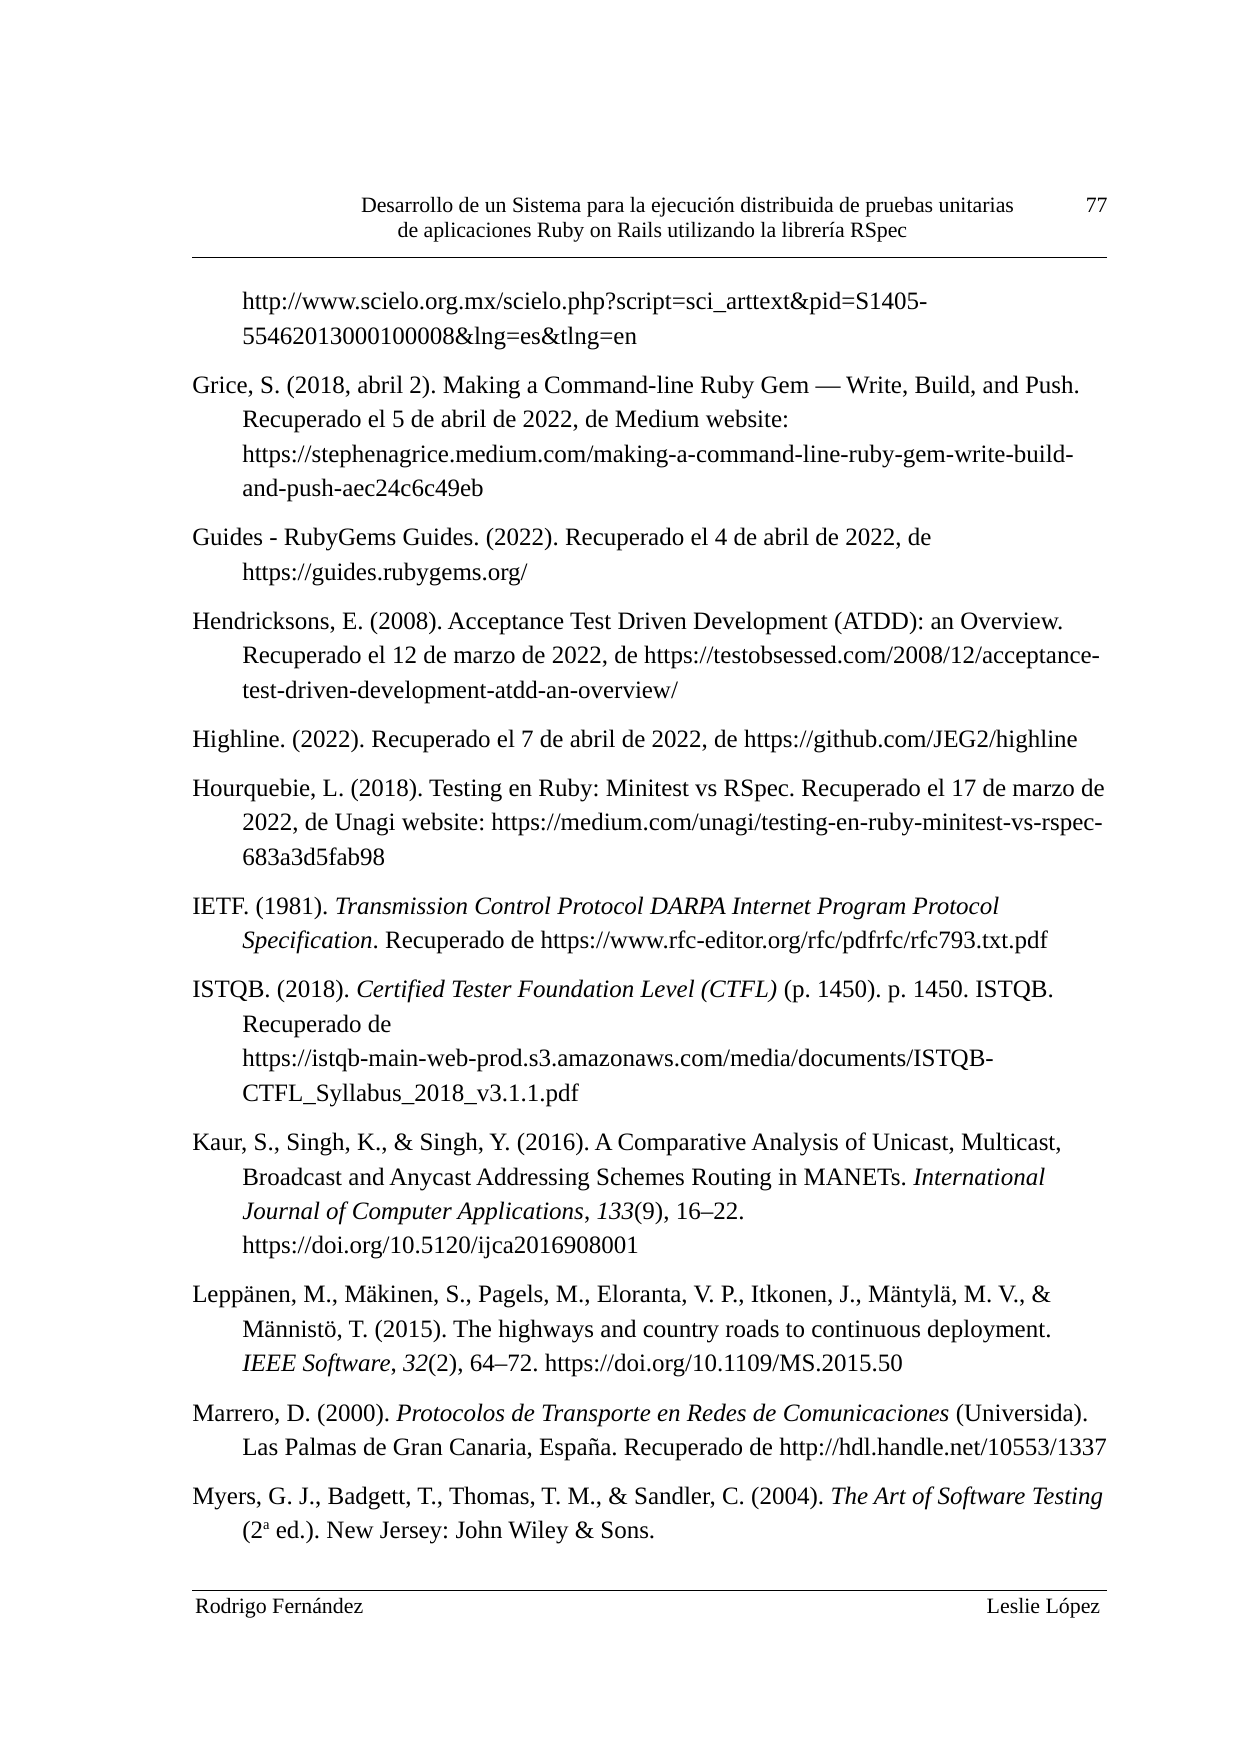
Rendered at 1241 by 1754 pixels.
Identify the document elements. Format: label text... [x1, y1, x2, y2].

text Myers, G. J., Badgett, T., Thomas, T. M., & Sandler, C. (2004). The Art of Software Testing (2a ed.). New Jersey: John Wiley & Sons. [192, 1481, 1107, 1544]
text Marrero, D. (2000). Protocolos de Transporte en Redes de Comunicaciones (Universida). Las Palmas de Gran Canaria, España. Recuperado de http://hdl.handle.net/10553/1337 [192, 1398, 1107, 1461]
text IETF. (1981). Transmission Control Protocol DARPA Internet Program Protocol Specification. Recuperado de https://www.rfc-editor.org/rfc/pdfrfc/rfc793.txt.pdf [192, 891, 1107, 954]
text Hourquebie, L. (2018). Testing en Ruby: Minitest vs RSpec. Recuperado el 17 de marzo de 2022, de Unagi website: https://medium.com/unagi/testing-en-ruby-minitest-vs-rspec-683a3d5fab98 [192, 773, 1107, 871]
text Hendricksons, E. (2008). Acceptance Test Driven Development (ATDD): an Overview. Recuperado el 12 de marzo de 2022, de https://testobsessed.com/2008/12/acceptance-test-driven-development-atdd-an-overview/ [192, 606, 1107, 704]
text ISTQB. (2018). Certified Tester Foundation Level (CTFL) (p. 1450). p. 1450. ISTQB. Recuperado de https://istqb-main-web-prod.s3.amazonaws.com/media/documents/ISTQB-CTFL_Syllabus_2018_v3.1.1.pdf [192, 974, 1107, 1107]
text Kaur, S., Singh, K., & Singh, Y. (2016). A Comparative Analysis of Unicast, Multicast, Broadcast and Anycast Addressing Schemes Routing in MANETs. International Journal of Computer Applications, 133(9), 16–22. https://doi.org/10.5120/ijca2016908001 [192, 1127, 1107, 1259]
text Grice, S. (2018, abril 2). Making a Command-line Ruby Gem — Write, Build, and Push. Recuperado el 5 de abril de 2022, de Medium website: https://stephenagrice.medium.com/making-a-command-line-ruby-gem-write-build-and-push-aec24c6c49eb [192, 370, 1107, 502]
text http://www.scielo.org.mx/scielo.php?script=sci_arttext&pid=S1405-55462013000100008&lng=es&tlng=en [192, 286, 1107, 349]
text Highline. (2022). Recuperado el 7 de abril de 2022, de https://github.com/JEG2/highline [192, 724, 1107, 753]
text Leppänen, M., Mäkinen, S., Pagels, M., Eloranta, V. P., Itkonen, J., Mäntylä, M. V., & Männistö, T. (2015). The highways and country roads to continuous deployment. IEEE Software, 32(2), 64–72. https://doi.org/10.1109/MS.2015.50 [192, 1279, 1107, 1377]
text Guides - RubyGems Guides. (2022). Recuperado el 4 de abril de 2022, de https://guides.rubygems.org/ [192, 522, 1107, 586]
